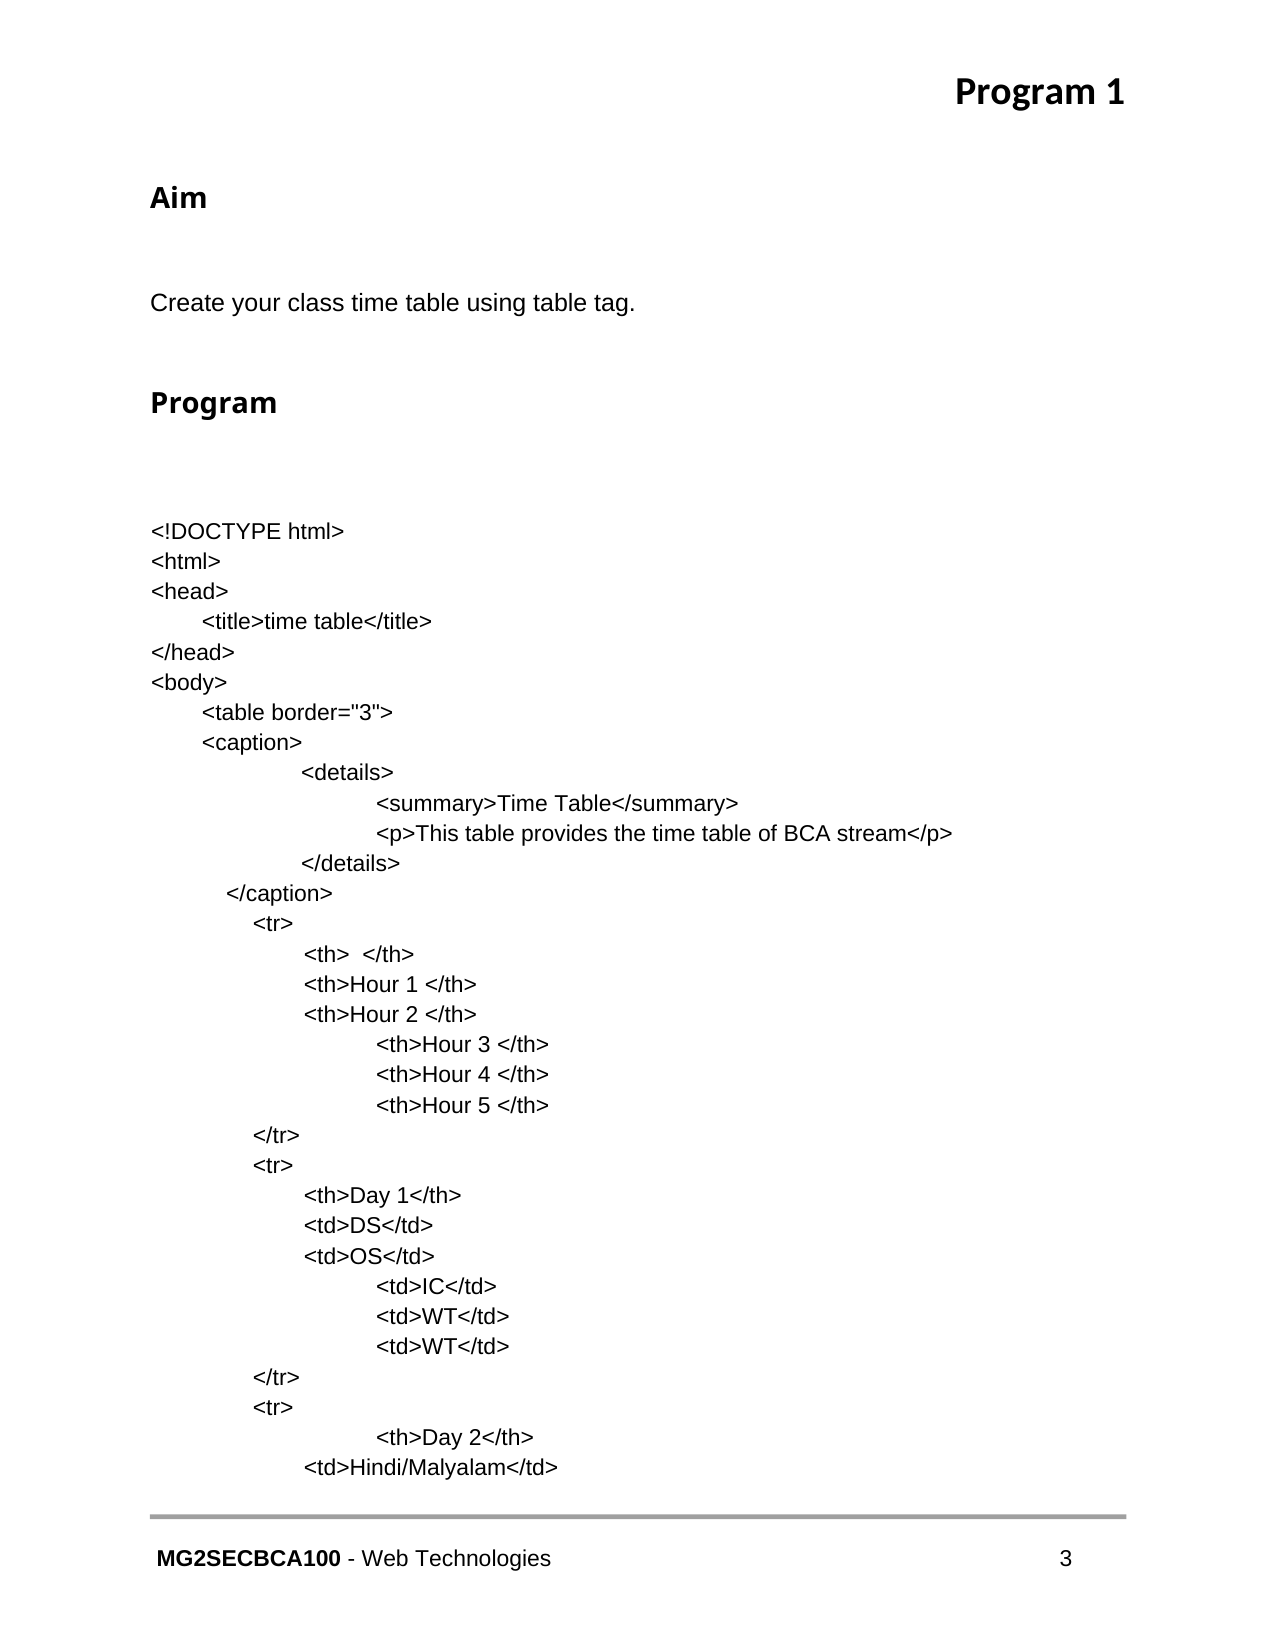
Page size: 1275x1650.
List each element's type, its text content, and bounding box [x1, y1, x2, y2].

text Aim [150, 178, 1125, 217]
text Program [150, 382, 1125, 422]
text Create your class time table using table tag. [150, 288, 1125, 317]
text Program 1 [225, 66, 1125, 114]
table_header <!DOCTYPE html> <html> <head> <title>time table</title> </head> <body> <table border="3"> <caption> <details> <summary>Time Table</summary> <p>This table provides the time table of BCA stream</p> </details> </caption> <tr> <th> </th> <th>Hour 1 </th> <th>Hour 2 </th> <th>Hour 3 </th> <th>Hour 4 </th> <th>Hour 5 </th> </tr> <tr> <th>Day 1</th> <td>DS</td> <td>OS</td> <td>IC</td> <td>WT</td> <td>WT</td> </tr> <tr> <th>Day 2</th> <td>Hindi/Malyalam</td> [140, 488, 1110, 1484]
